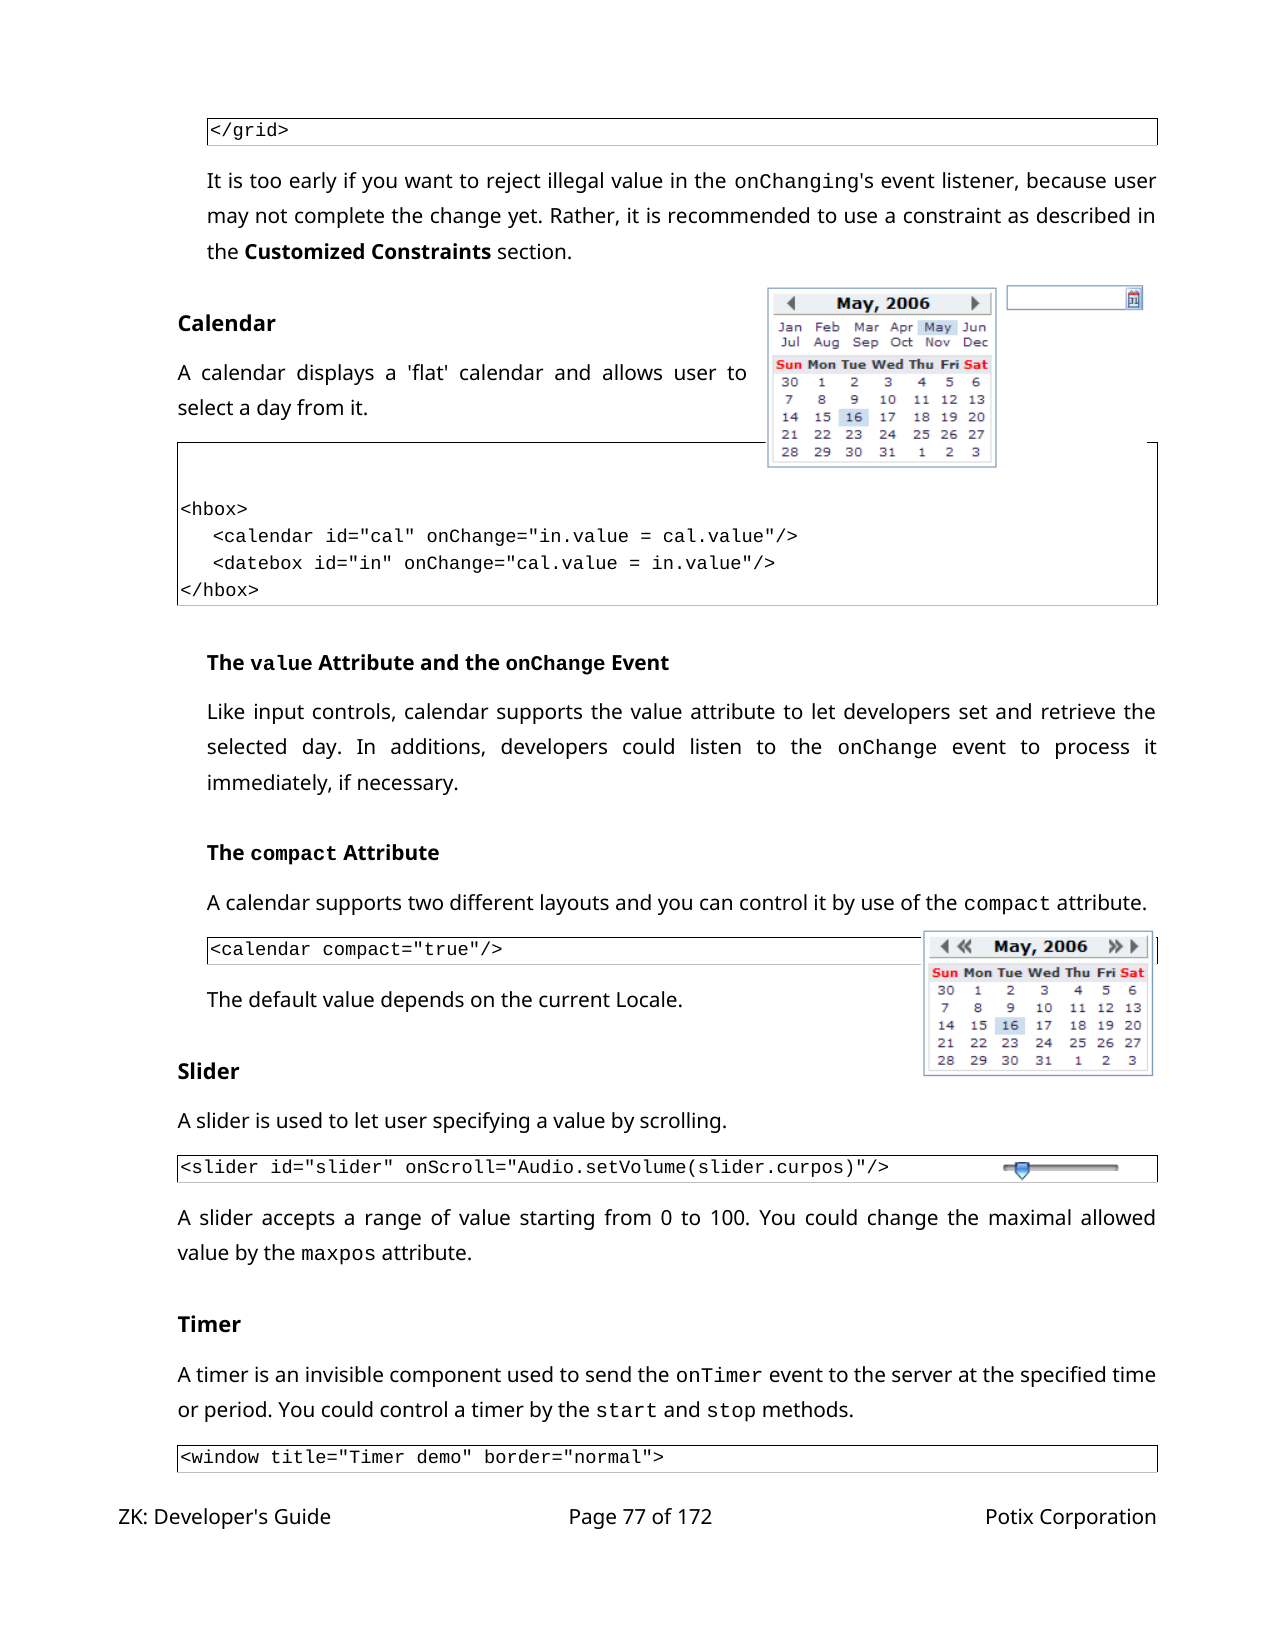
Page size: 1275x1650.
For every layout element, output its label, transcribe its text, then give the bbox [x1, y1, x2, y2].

text <hbox> [178, 497, 1157, 521]
text A calendar displays a 'flat' calendar and allows user to select a day from it. [177, 358, 765, 422]
subtitle Timer [177, 1309, 1157, 1339]
text A timer is an invisible component used to send the onTimer event to the server at the specified time or period. You could control a timer by the start and stop methods. [177, 1360, 1157, 1424]
text It is too early if you want to reject illegal value in the onChanging's event listener, because user may not complete the change yet. Rather, it is recommended to use a constraint as described in the Customized Constraints section. [207, 166, 1157, 265]
text A slider is used to let user specifying a value by scrolling. [177, 1106, 1157, 1134]
subtitle Calendar [177, 307, 765, 337]
text <calendar compact="true"/> [208, 938, 921, 964]
text </hbox> [178, 578, 1157, 605]
text <datebox id="in" onChange="cal.value = in.value"/> [178, 551, 1157, 575]
picture [1001, 1161, 1123, 1181]
text <window title="Timer demo" border="normal"> [178, 1446, 1157, 1472]
subtitle The value Attribute and the onChange Event [207, 648, 1157, 676]
picture [921, 927, 1157, 1080]
text <slider id="slider" onScroll="Audio.setVolume(slider.curpos)"/> [178, 1156, 1157, 1182]
text A slider accepts a range of value starting from 0 to 100. You could change the maximal allowed value by the maxpos attribute. [177, 1203, 1157, 1267]
text </grid> [208, 119, 1157, 145]
subtitle [1147, 307, 1157, 337]
text Like input controls, calendar supports the value attribute to let developers set and retrieve the selected day. In additions, developers could listen to the onChange event to process it immediately, if necessary. [207, 697, 1157, 796]
subtitle The compact Attribute [207, 838, 1157, 867]
text The default value depends on the current Locale. [207, 985, 921, 1013]
text A calendar supports two different layouts and you can control it by use of the compact attribute. [207, 888, 1157, 916]
text <calendar id="cal" onChange="in.value = cal.value"/> [178, 524, 1157, 548]
picture [765, 284, 1147, 469]
subtitle Slider [177, 1056, 1157, 1086]
